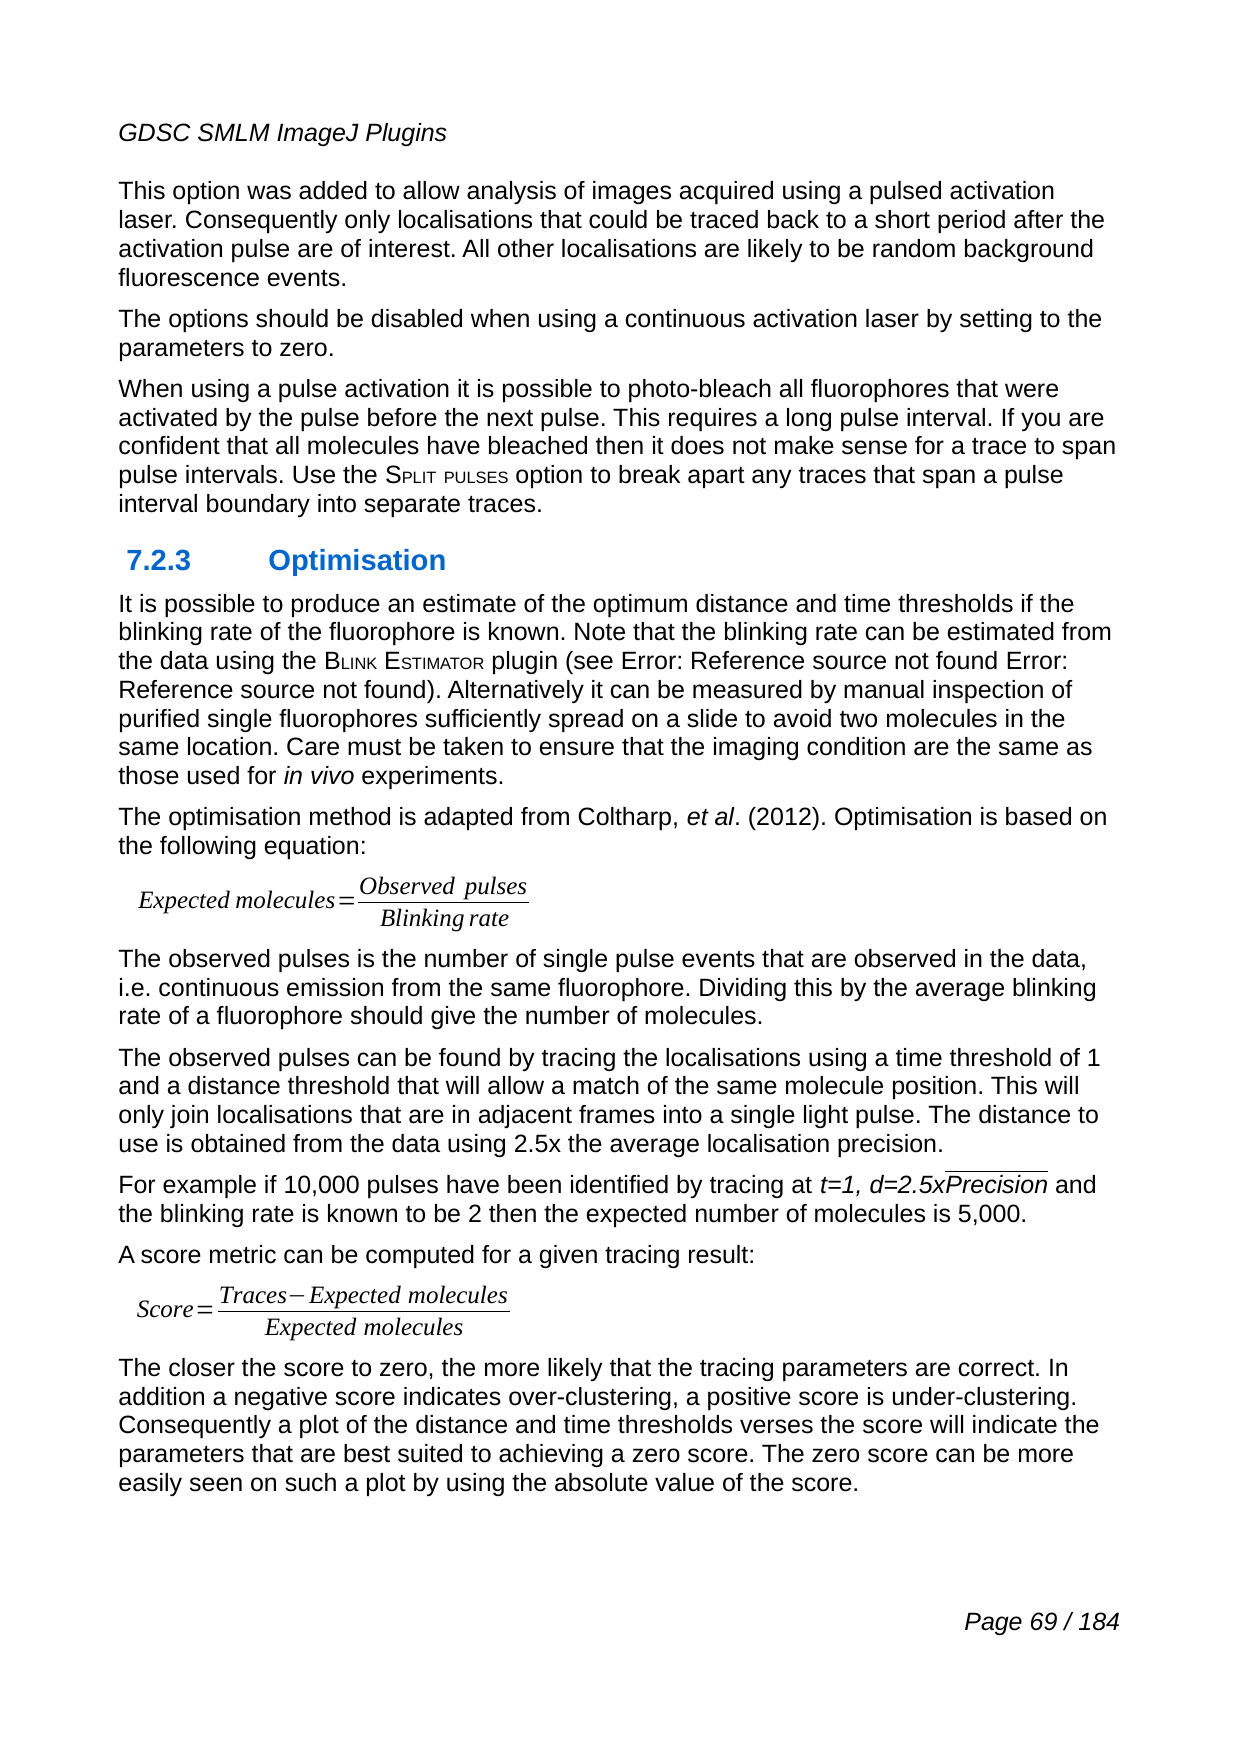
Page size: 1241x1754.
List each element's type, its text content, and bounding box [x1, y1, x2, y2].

text When using a pulse activation it is possible to photo-bleach all fluorophores that were activated by the pulse before the next pulse. This requires a long pulse interval. If you are confident that all molecules have bleached then it does not make sense for a trace to span pulse intervals. Use the Split pulses option to break apart any traces that span a pulse interval boundary into separate traces. [118, 374, 1122, 518]
text A score metric can be computed for a given tracing result: [118, 1240, 1122, 1269]
text It is possible to produce an estimate of the optimum distance and time thresholds if the blinking rate of the fluorophore is known. Note that the blinking rate can be estimated from the data using the Blink Estimator plugin (see Error: Reference source not found Error: Reference source not found). Alternatively it can be measured by manual inspection of purified single fluorophores sufficiently spread on a slide to avoid two molecules in the same location. Care must be taken to ensure that the imaging condition are the same as those used for in vivo experiments. [118, 589, 1122, 790]
text This option was added to allow analysis of images acquired using a pulsed activation laser. Consequently only localisations that could be traced back to a short period after the activation pulse are of interest. All other localisations are likely to be random background fluorescence events. [118, 176, 1122, 291]
text The closer the score to zero, the more likely that the tracing parameters are correct. In addition a negative score indicates over-clustering, a positive score is under-clustering. Consequently a plot of the distance and time thresholds verses the score will indicate the parameters that are best suited to achieving a zero score. The zero score can be more easily seen on such a plot by using the absolute value of the score. [118, 1353, 1122, 1497]
text The optimisation method is adapted from Coltharp, et al. (2012). Optimisation is based on the following equation: [118, 802, 1122, 860]
subtitle Optimisation [118, 543, 1122, 576]
text The observed pulses can be found by tracing the localisations using a time threshold of 1 and a distance threshold that will allow a match of the same molecule position. This will only join localisations that are in adjacent frames into a single light pulse. The distance to use is obtained from the data using 2.5x the average localisation precision. [118, 1043, 1122, 1158]
text For example if 10,000 pulses have been identified by tracing at t=1, d=2.5xPrecision and the blinking rate is known to be 2 then the expected number of molecules is 5,000. [118, 1170, 1122, 1228]
text The observed pulses is the number of single pulse events that are observed in the data, i.e. continuous emission from the same fluorophore. Dividing this by the average blinking rate of a fluorophore should give the number of molecules. [118, 944, 1122, 1030]
text The options should be disabled when using a continuous activation laser by setting to the parameters to zero. [118, 304, 1122, 361]
